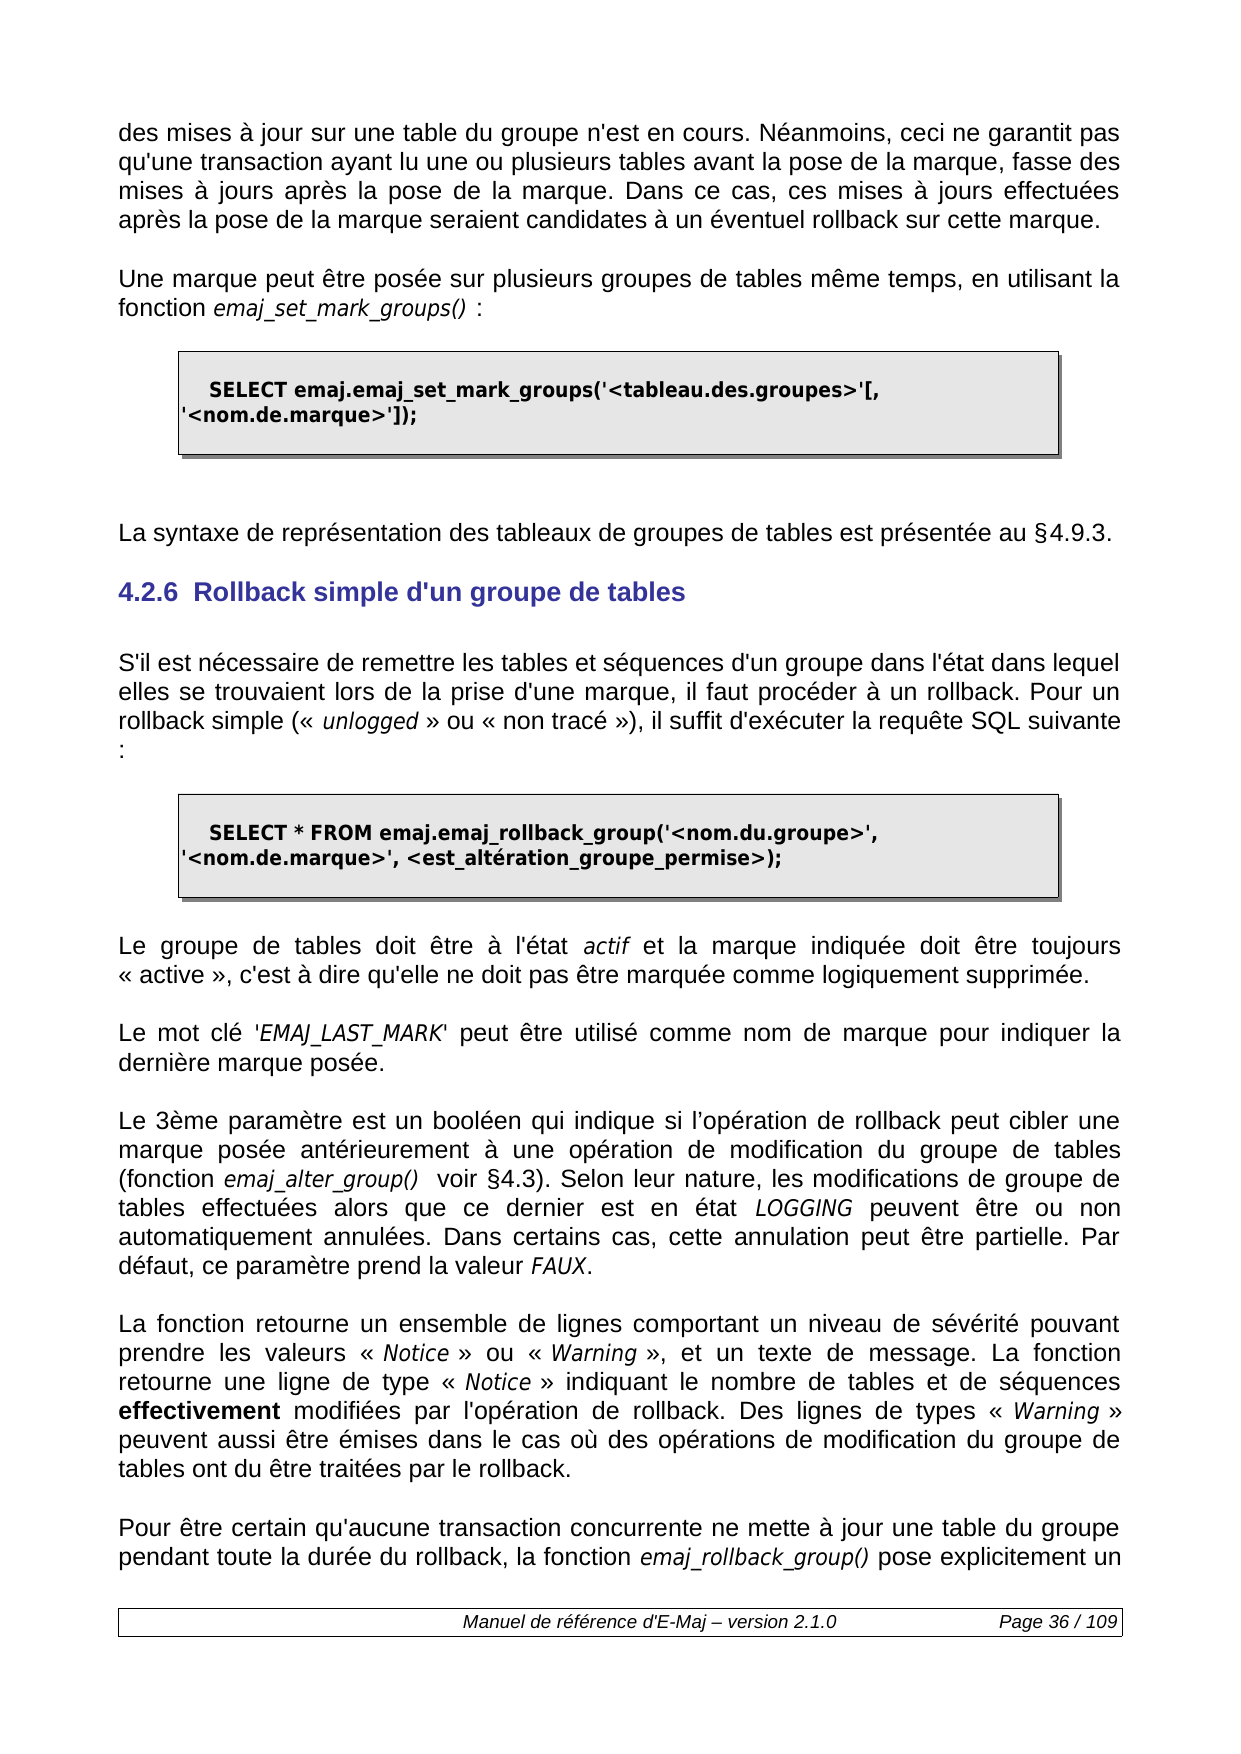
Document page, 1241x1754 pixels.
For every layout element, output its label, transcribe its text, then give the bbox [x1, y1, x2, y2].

text Le 3ème paramètre est un booléen qui indique si l’opération de rollback peut cibler une marque posée antérieurement à une opération de modification du groupe de tables (fonction emaj_alter_group() voir §4.3). Selon leur nature, les modifications de groupe de tables effectuées alors que ce dernier est en état LOGGING peuvent être ou non automatiquement annulées. Dans certains cas, cette annulation peut être partielle. Par défaut, ce paramètre prend la valeur FAUX. [118, 1106, 1122, 1280]
text des mises à jour sur une table du groupe n'est en cours. Néanmoins, ceci ne garantit pas qu'une transaction ayant lu une ou plusieurs tables avant la pose de la marque, fasse des mises à jours après la pose de la marque. Dans ce cas, ces mises à jours effectuées après la pose de la marque seraient candidates à un éventuel rollback sur cette marque. [118, 118, 1122, 234]
text S'il est nécessaire de remettre les tables et séquences d'un groupe dans l'état dans lequel elles se trouvaient lors de la prise d'une marque, il faut procéder à un rollback. Pour un rollback simple (« unlogged » ou « non tracé »), il suffit d'exécuter la requête SQL suivante : [118, 648, 1122, 764]
text Le groupe de tables doit être à l'état actif et la marque indiquée doit être toujours « active », c'est à dire qu'elle ne doit pas être marquée comme logiquement supprimée. [118, 931, 1122, 989]
text SELECT emaj.emaj_set_mark_groups('<tableau.des.groupes>'[, '<nom.de.marque>']); [179, 375, 1058, 424]
text La syntaxe de représentation des tableaux de groupes de tables est présentée au §4.9.3. [118, 517, 1122, 546]
text Pour être certain qu'aucune transaction concurrente ne mette à jour une table du groupe pendant toute la durée du rollback, la fonction emaj_rollback_group() pose explicitement un [118, 1512, 1122, 1571]
text SELECT * FROM emaj.emaj_rollback_group('<nom.du.groupe>', '<nom.de.marque>', <est_altération_groupe_permise>); [179, 818, 1058, 867]
text La fonction retourne un ensemble de lignes comportant un niveau de sévérité pouvant prendre les valeurs « Notice » ou « Warning », et un texte de message. La fonction retourne une ligne de type « Notice » indiquant le nombre de tables et de séquences effectivement modifiées par l'opération de rollback. Des lignes de types « Warning » peuvent aussi être émises dans le cas où des opérations de modification du groupe de tables ont du être traitées par le rollback. [118, 1309, 1122, 1483]
text Une marque peut être posée sur plusieurs groupes de tables même temps, en utilisant la fonction emaj_set_mark_groups() : [118, 263, 1122, 322]
text Le mot clé 'EMAJ_LAST_MARK' peut être utilisé comme nom de marque pour indiquer la dernière marque posée. [118, 1018, 1122, 1076]
subtitle Rollback simple d'un groupe de tables [118, 576, 1122, 607]
